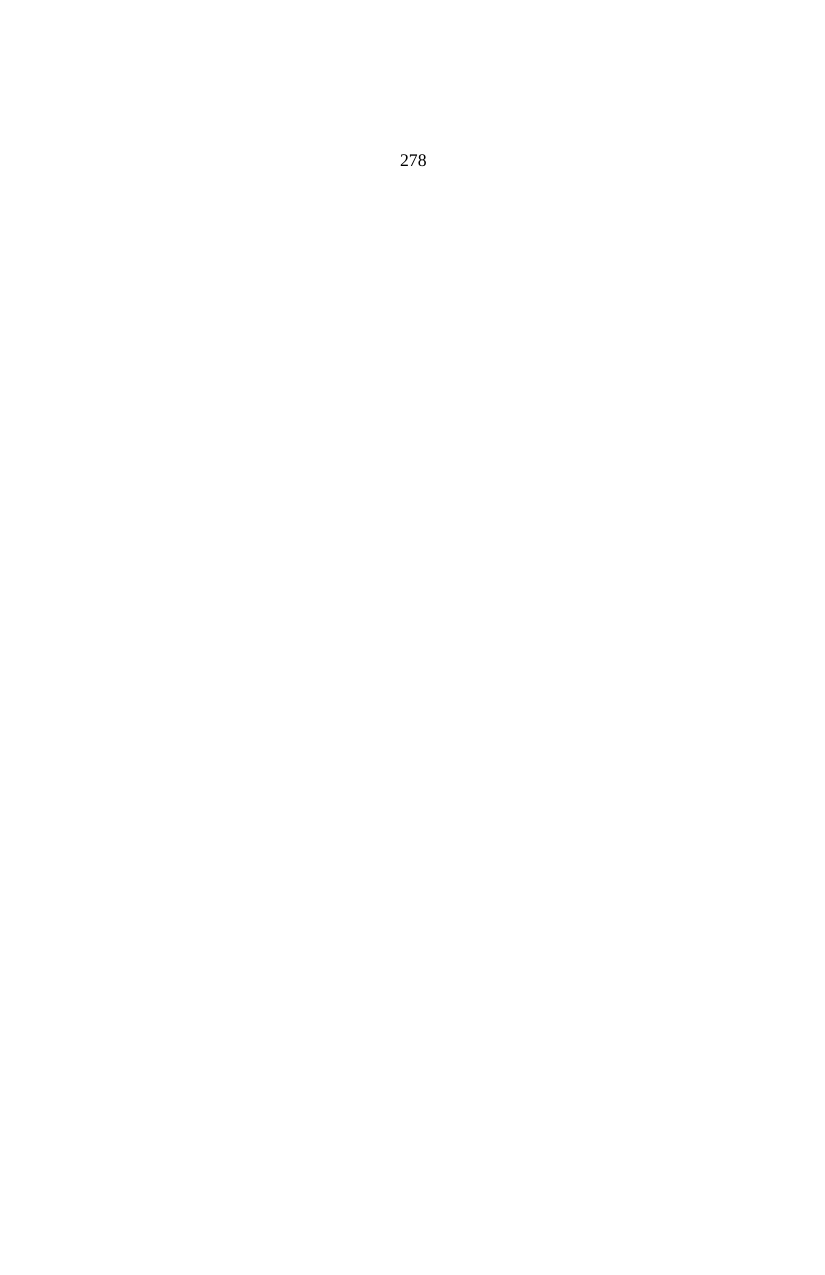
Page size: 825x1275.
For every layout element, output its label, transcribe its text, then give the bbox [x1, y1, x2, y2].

text 278 [400, 150, 427, 170]
